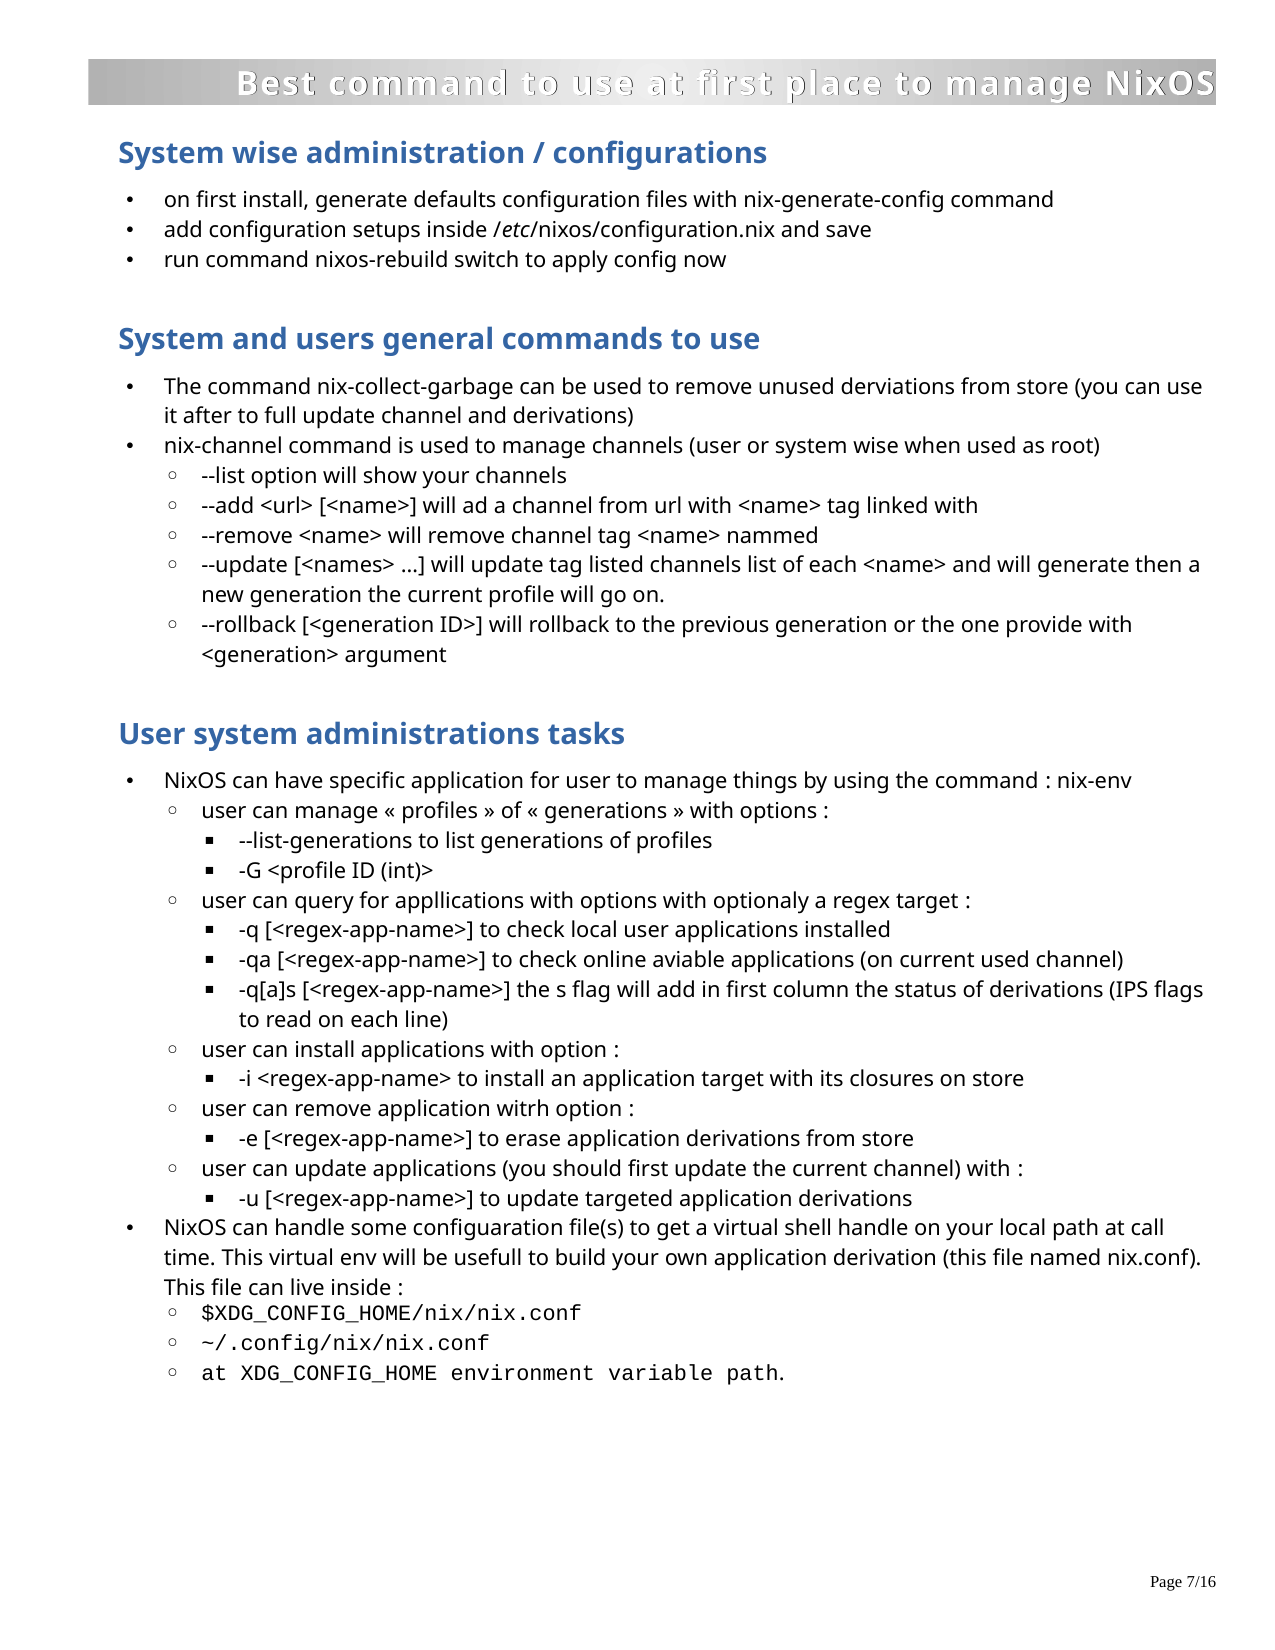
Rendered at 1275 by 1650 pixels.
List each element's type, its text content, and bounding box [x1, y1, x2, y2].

list on first install, generate defaults configuration files with nix-generate-config command [126, 184, 1216, 214]
list -e [<regex-app-name>] to erase application derivations from store [201, 1123, 1216, 1153]
list -q [<regex-app-name>] to check local user applications installed [201, 914, 1216, 944]
list add configuration setups inside /etc/nixos/configuration.nix and save [126, 214, 1216, 244]
list run command nixos-rebuild switch to apply config now [126, 244, 1216, 274]
list NixOS can have specific application for user to manage things by using the command : nix-env [126, 765, 1216, 795]
list ~/.config/nix/nix.conf [163, 1326, 1216, 1356]
list -u [<regex-app-name>] to update targeted application derivations [201, 1182, 1216, 1212]
subtitle Best command to use at first place to manage NixOS [88, 59, 1216, 105]
list user can install applications with option : [163, 1033, 1216, 1063]
list --list-generations to list generations of profiles [201, 825, 1216, 855]
list user can manage « profiles » of « generations » with options : [163, 795, 1216, 825]
list -qa [<regex-app-name>] to check online aviable applications (on current used channel) [201, 944, 1216, 974]
list -q[a]s [<regex-app-name>] the s flag will add in first column the status of derivations (IPS flags to read on each line) [201, 974, 1216, 1033]
list user can update applications (you should first update the current channel) with : [163, 1153, 1216, 1182]
list --list option will show your channels [163, 460, 1216, 490]
list --add <url> [<name>] will ad a channel from url with <name> tag linked with [163, 490, 1216, 519]
list --remove <name> will remove channel tag <name> nammed [163, 519, 1216, 549]
list --rollback [<generation ID>] will rollback to the previous generation or the one provide with <generation> argument [163, 609, 1216, 668]
list $XDG_CONFIG_HOME/nix/nix.conf [163, 1302, 1216, 1326]
list nix-channel command is used to manage channels (user or system wise when used as root) [126, 430, 1216, 460]
list The command nix-collect-garbage can be used to remove unused derviations from store (you can use it after to full update channel and derivations) [126, 371, 1216, 430]
list NixOS can handle some configuaration file(s) to get a virtual shell handle on your local path at call time. This virtual env will be usefull to build your own application derivation (this file named nix.conf). This file can live inside : [126, 1212, 1216, 1302]
list --update [<names> …] will update tag listed channels list of each <name> and will generate then a new generation the current profile will go on. [163, 549, 1216, 609]
list user can query for appllications with options with optionaly a regex target : [163, 884, 1216, 914]
list -i <regex-app-name> to install an application target with its closures on store [201, 1063, 1216, 1093]
list user can remove application witrh option : [163, 1093, 1216, 1123]
list -G <profile ID (int)> [201, 855, 1216, 884]
list at XDG_CONFIG_HOME environment variable path. [163, 1356, 1216, 1386]
subtitle System wise administration / configurations [118, 132, 1216, 172]
subtitle System and users general commands to use [118, 318, 1216, 358]
subtitle User system administrations tasks [118, 713, 1216, 753]
